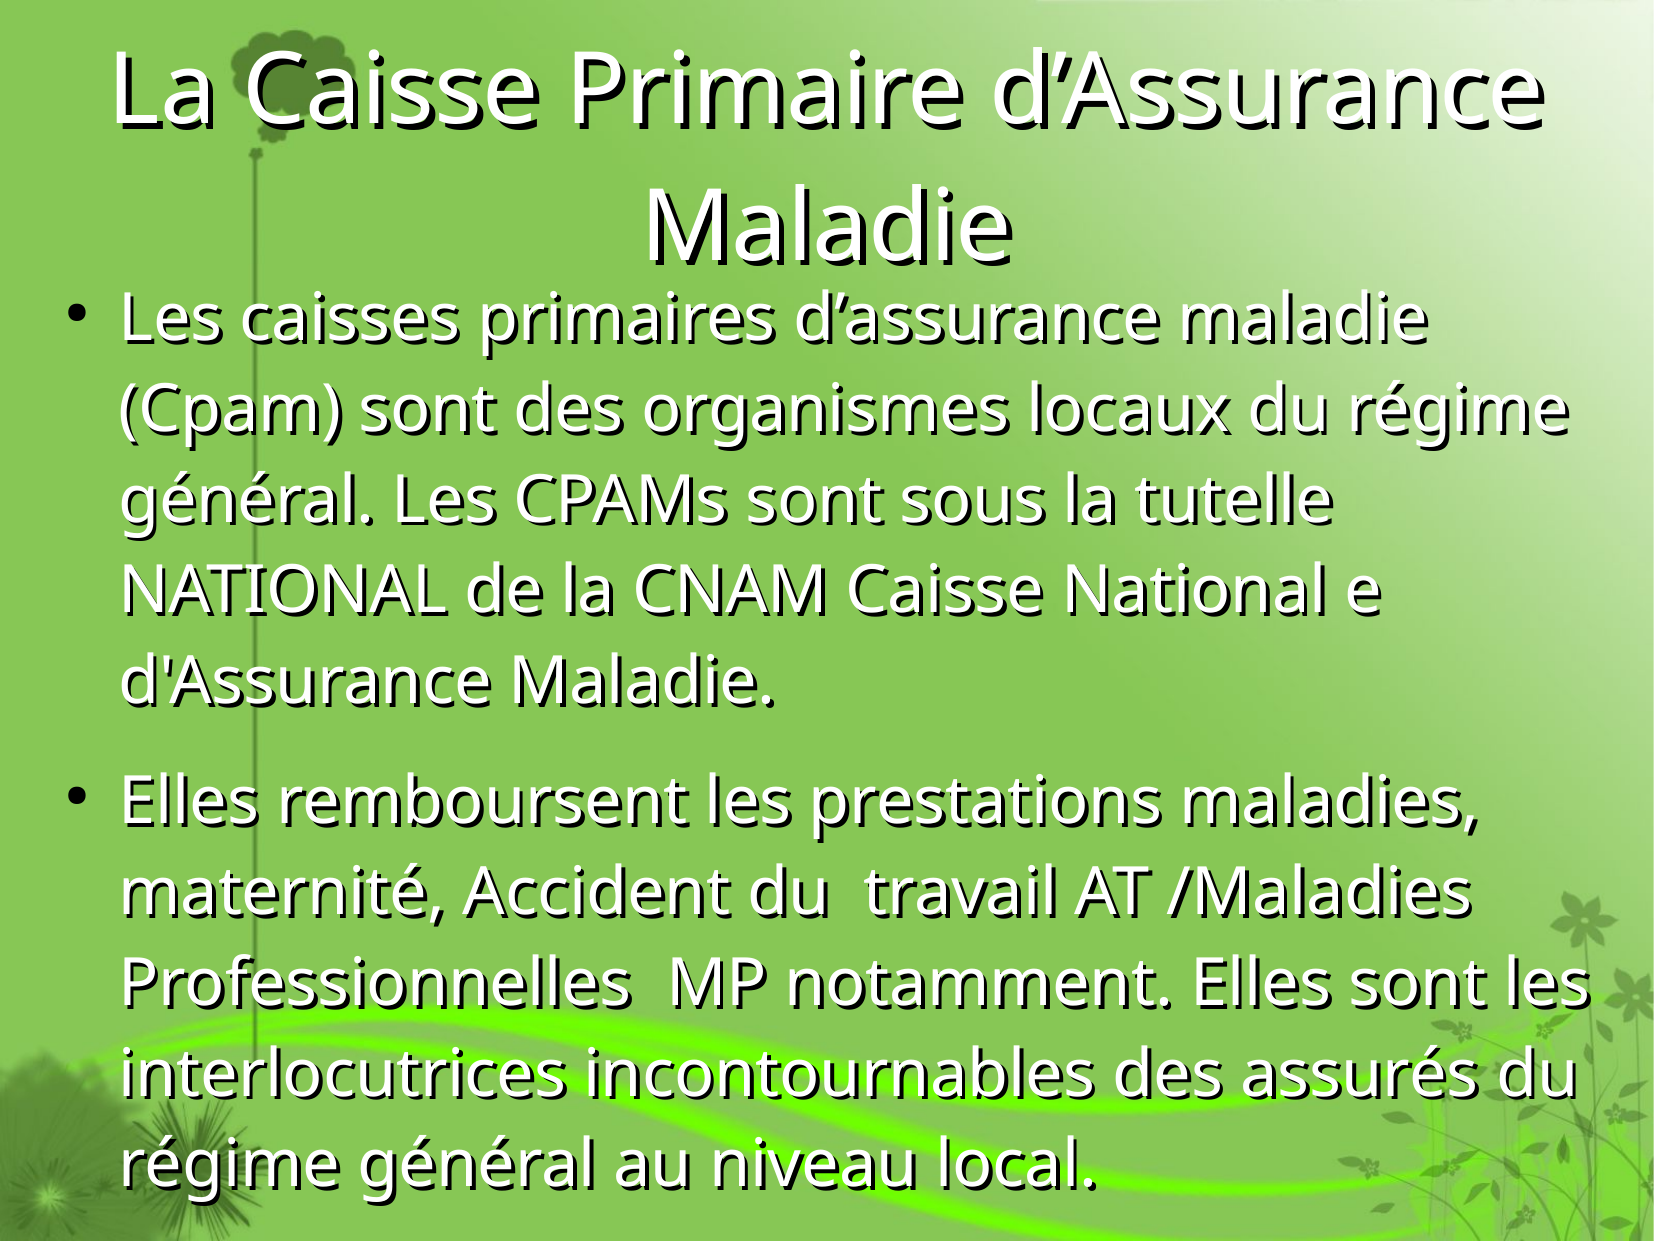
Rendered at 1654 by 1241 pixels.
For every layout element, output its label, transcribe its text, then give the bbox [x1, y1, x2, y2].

title La Caisse Primaire d’Assurance Maladie [82, 16, 1571, 269]
picture [0, 0, 1654, 1241]
list Les caisses primaires d’assurance maladie (Cpam) sont des organismes locaux du régime général. Les CPAMs sont sous la tutelle NATIONAL de la CNAM Caisse National e d'Assurance Maladie. Elles remboursent les prestations maladies, maternité, Accident du travail AT /Maladies Professionnelles MP notamment. Elles sont les interlocutrices incontournables des assurés du régime général au niveau local. La CPAM de Nantes : Deux sites Saint Nazaire et Nantes Beaulien , environ 900 agents. [47, 269, 1654, 1241]
